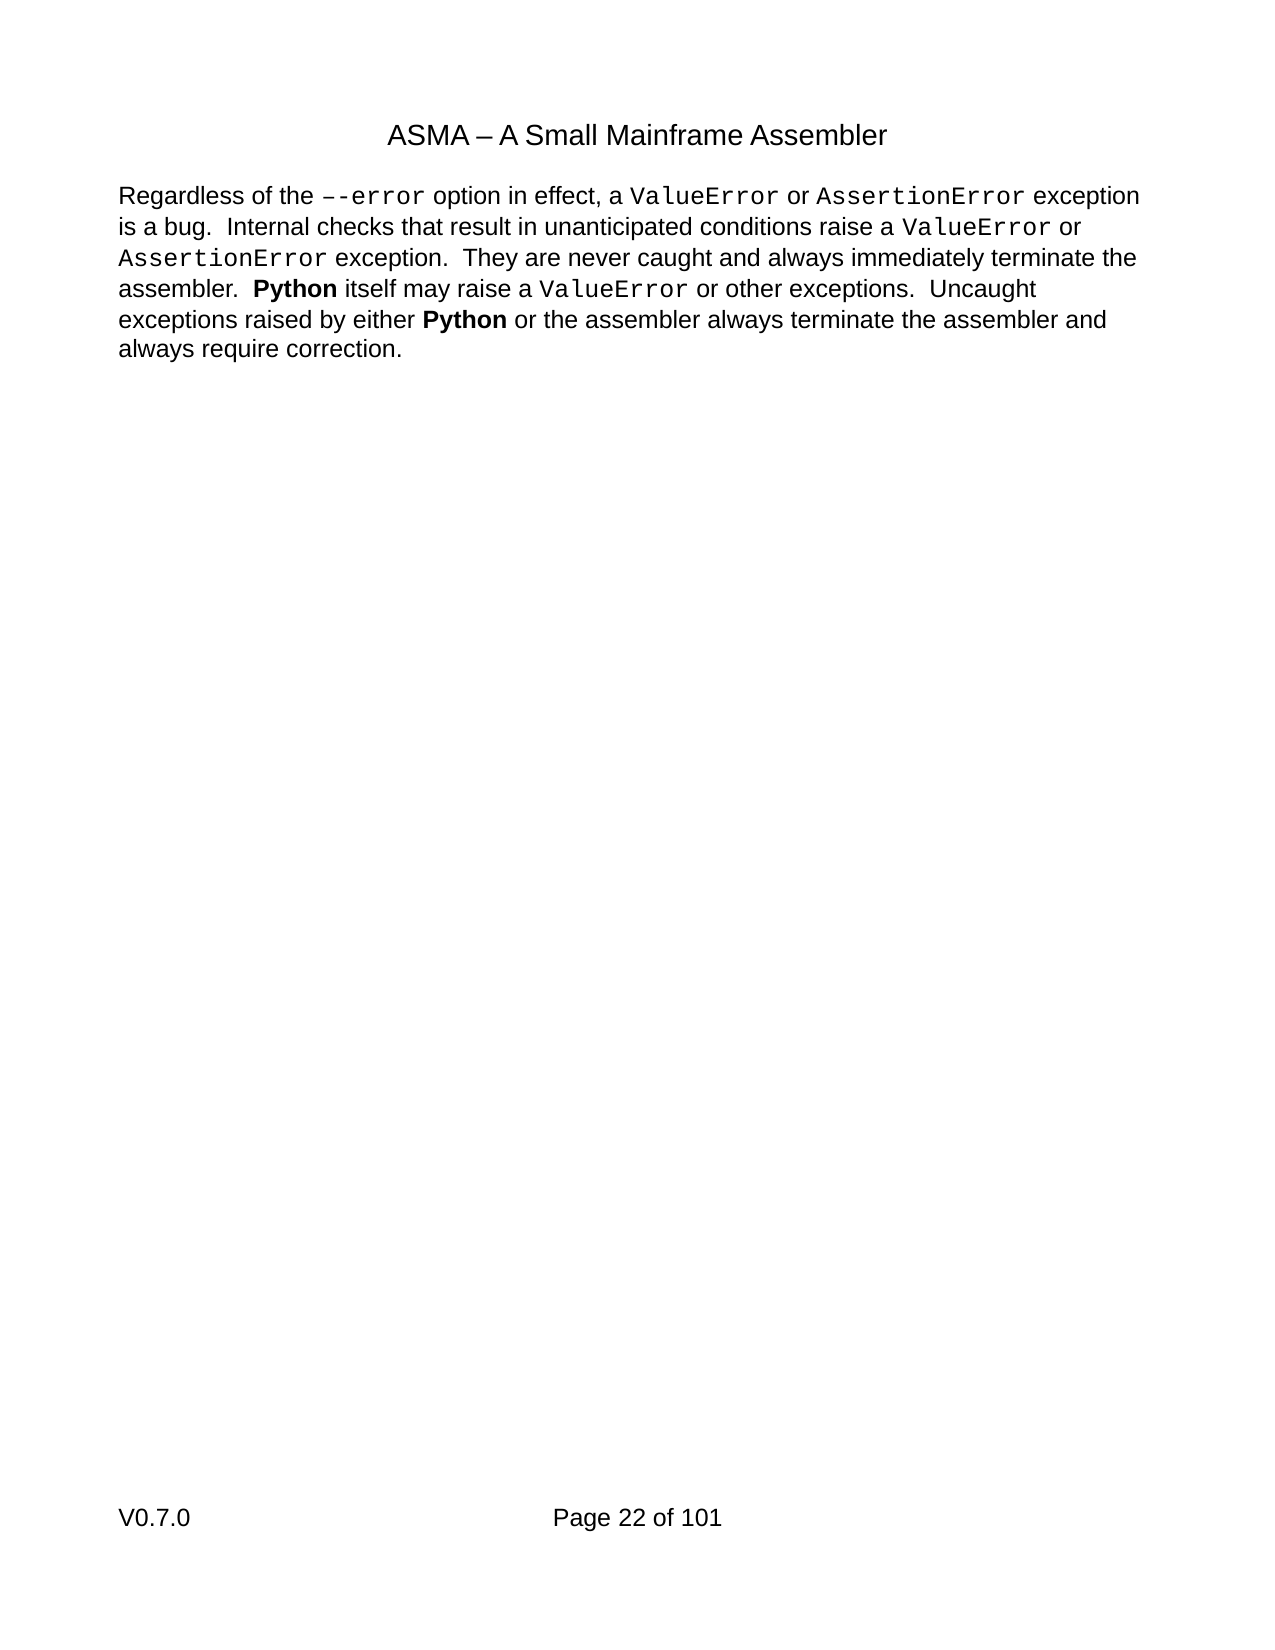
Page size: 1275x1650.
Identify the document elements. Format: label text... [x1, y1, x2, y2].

text Regardless of the –-error option in effect, a ValueError or AssertionError exception is a bug. Internal checks that result in unanticipated conditions raise a ValueError or AssertionError exception. They are never caught and always immediately terminate the assembler. Python itself may raise a ValueError or other exceptions. Uncaught exceptions raised by either Python or the assembler always terminate the assembler and always require correction. [118, 181, 1157, 362]
